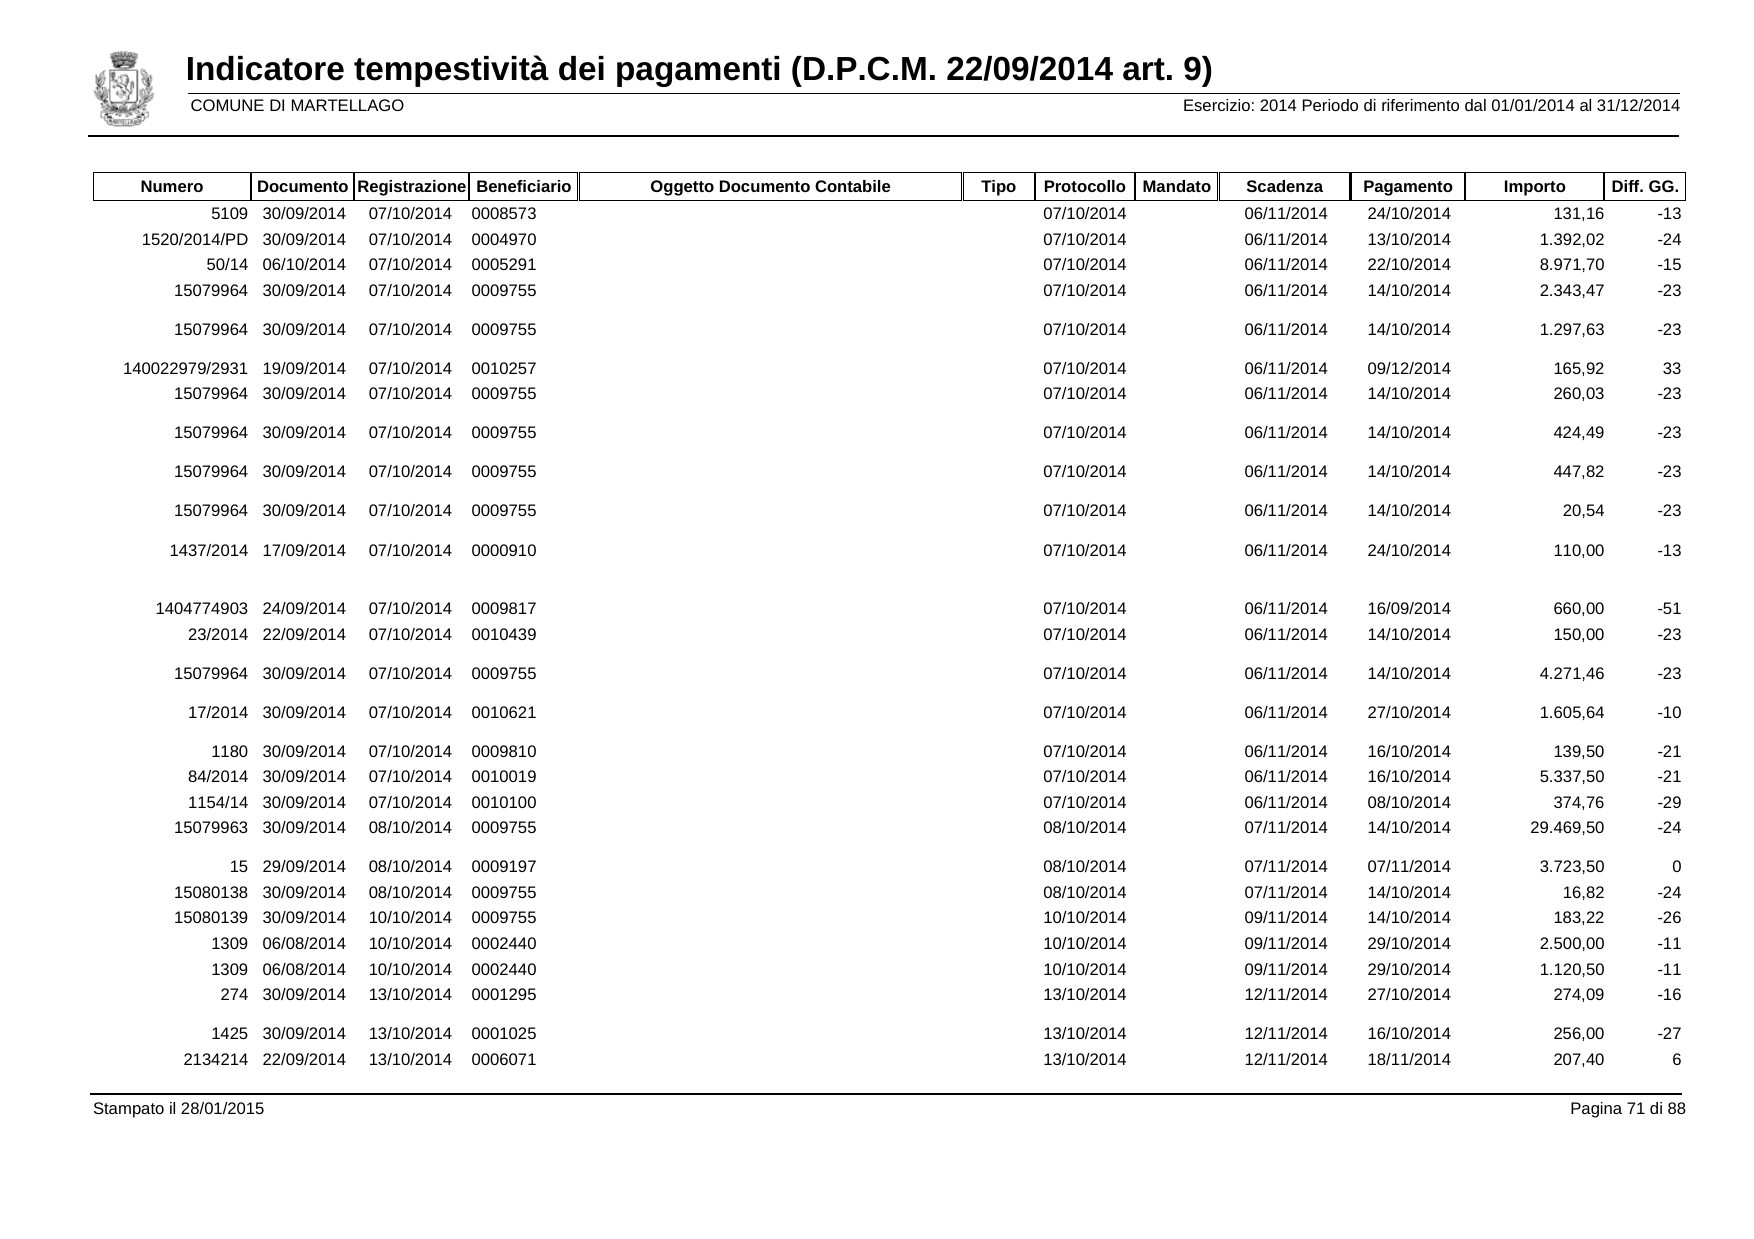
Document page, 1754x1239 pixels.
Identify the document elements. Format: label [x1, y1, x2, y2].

picture [92, 50, 159, 129]
